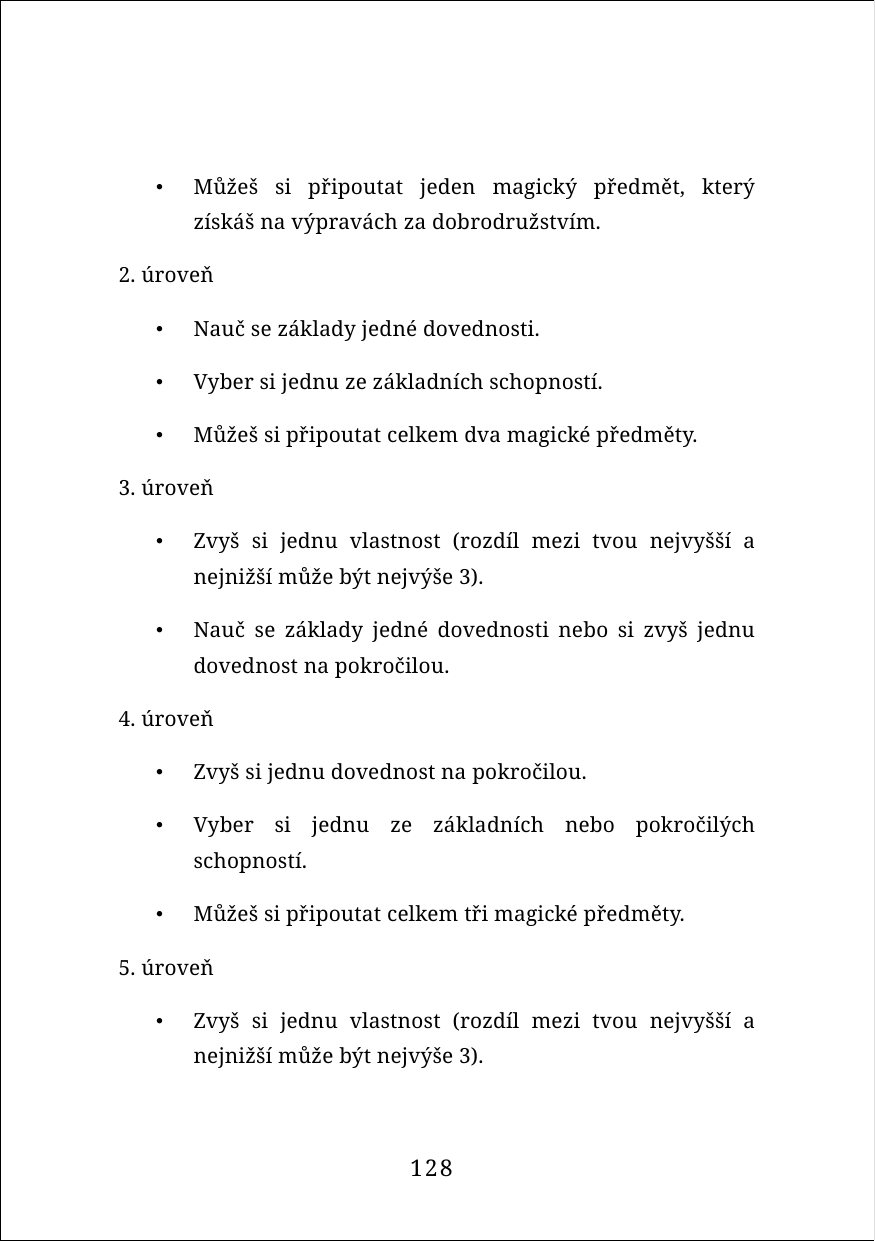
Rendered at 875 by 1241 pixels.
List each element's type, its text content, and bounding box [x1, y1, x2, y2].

text 5. úroveň [118, 953, 756, 981]
list Vyber si jednu ze základních nebo pokročilých schopností. [156, 811, 756, 874]
list Nauč se základy jedné dovednosti. [156, 314, 756, 342]
text 4. úroveň [118, 704, 756, 733]
list Můžeš si připoutat celkem dva magické předměty. [156, 420, 756, 449]
list Zvyš si jednu vlastnost (rozdíl mezi tvou nejvyšší a nejnižší může být nejvýše 3). [156, 527, 756, 591]
list Zvyš si jednu vlastnost (rozdíl mezi tvou nejvyšší a nejnižší může být nejvýše 3). [156, 1006, 756, 1070]
list Můžeš si připoutat celkem tři magické předměty. [156, 899, 756, 928]
list Zvyš si jednu dovednost na pokročilou. [156, 757, 756, 786]
text 2. úroveň [118, 261, 756, 289]
text 3. úroveň [118, 473, 756, 502]
list Vyber si jednu ze základních schopností. [156, 367, 756, 395]
list Můžeš si připoutat jeden magický předmět, který získáš na výpravách za dobrodružstvím. [156, 172, 756, 236]
list Nauč se základy jedné dovednosti nebo si zvyš jednu dovednost na pokročilou. [156, 615, 756, 679]
